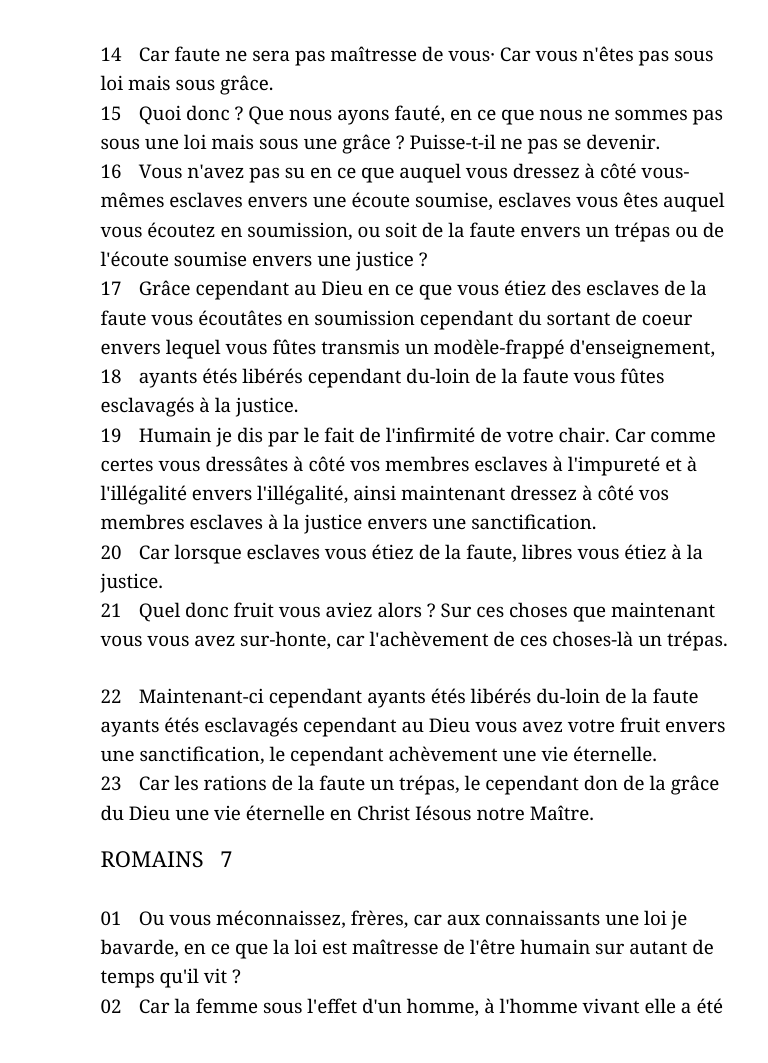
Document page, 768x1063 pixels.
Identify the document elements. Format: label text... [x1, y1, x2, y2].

text ROMAINS 7 [100, 844, 729, 874]
text 14 Car faute ne sera pas maîtresse de vous· Car vous n'êtes pas sous loi mais sous grâce. 15 Quoi donc ? Que nous ayons fauté, en ce que nous ne sommes pas sous une loi mais sous une grâce ? Puisse-t-il ne pas se devenir. 16 Vous n'avez pas su en ce que auquel vous dressez à côté vous-mêmes esclaves envers une écoute soumise, esclaves vous êtes auquel vous écoutez en soumission, ou soit de la faute envers un trépas ou de l'écoute soumise envers une justice ? 17 Grâce cependant au Dieu en ce que vous étiez des esclaves de la faute vous écoutâtes en soumission cependant du sortant de coeur envers lequel vous fûtes transmis un modèle-frappé d'enseignement, 18 ayants étés libérés cependant du-loin de la faute vous fûtes esclavagés à la justice. 19 Humain je dis par le fait de l'infirmité de votre chair. Car comme certes vous dressâtes à côté vos membres esclaves à l'impureté et à l'illégalité envers l'illégalité, ainsi maintenant dressez à côté vos membres esclaves à la justice envers une sanctification. 20 Car lorsque esclaves vous étiez de la faute, libres vous étiez à la justice. 21 Quel donc fruit vous aviez alors ? Sur ces choses que maintenant vous vous avez sur-honte, car l'achèvement de ces choses-là un trépas. 22 Maintenant-ci cependant ayants étés libérés du-loin de la faute ayants étés esclavagés cependant au Dieu vous avez votre fruit envers une sanctification, le cependant achèvement une vie éternelle. 23 Car les rations de la faute un trépas, le cependant don de la grâce du Dieu une vie éternelle en Christ Iésous notre Maître. [100, 41, 729, 826]
text 01 Ou vous méconnaissez, frères, car aux connaissants une loi je bavarde, en ce que la loi est maîtresse de l'être humain sur autant de temps qu'il vit ? 02 Car la femme sous l'effet d'un homme, à l'homme vivant elle a été [100, 878, 729, 1018]
